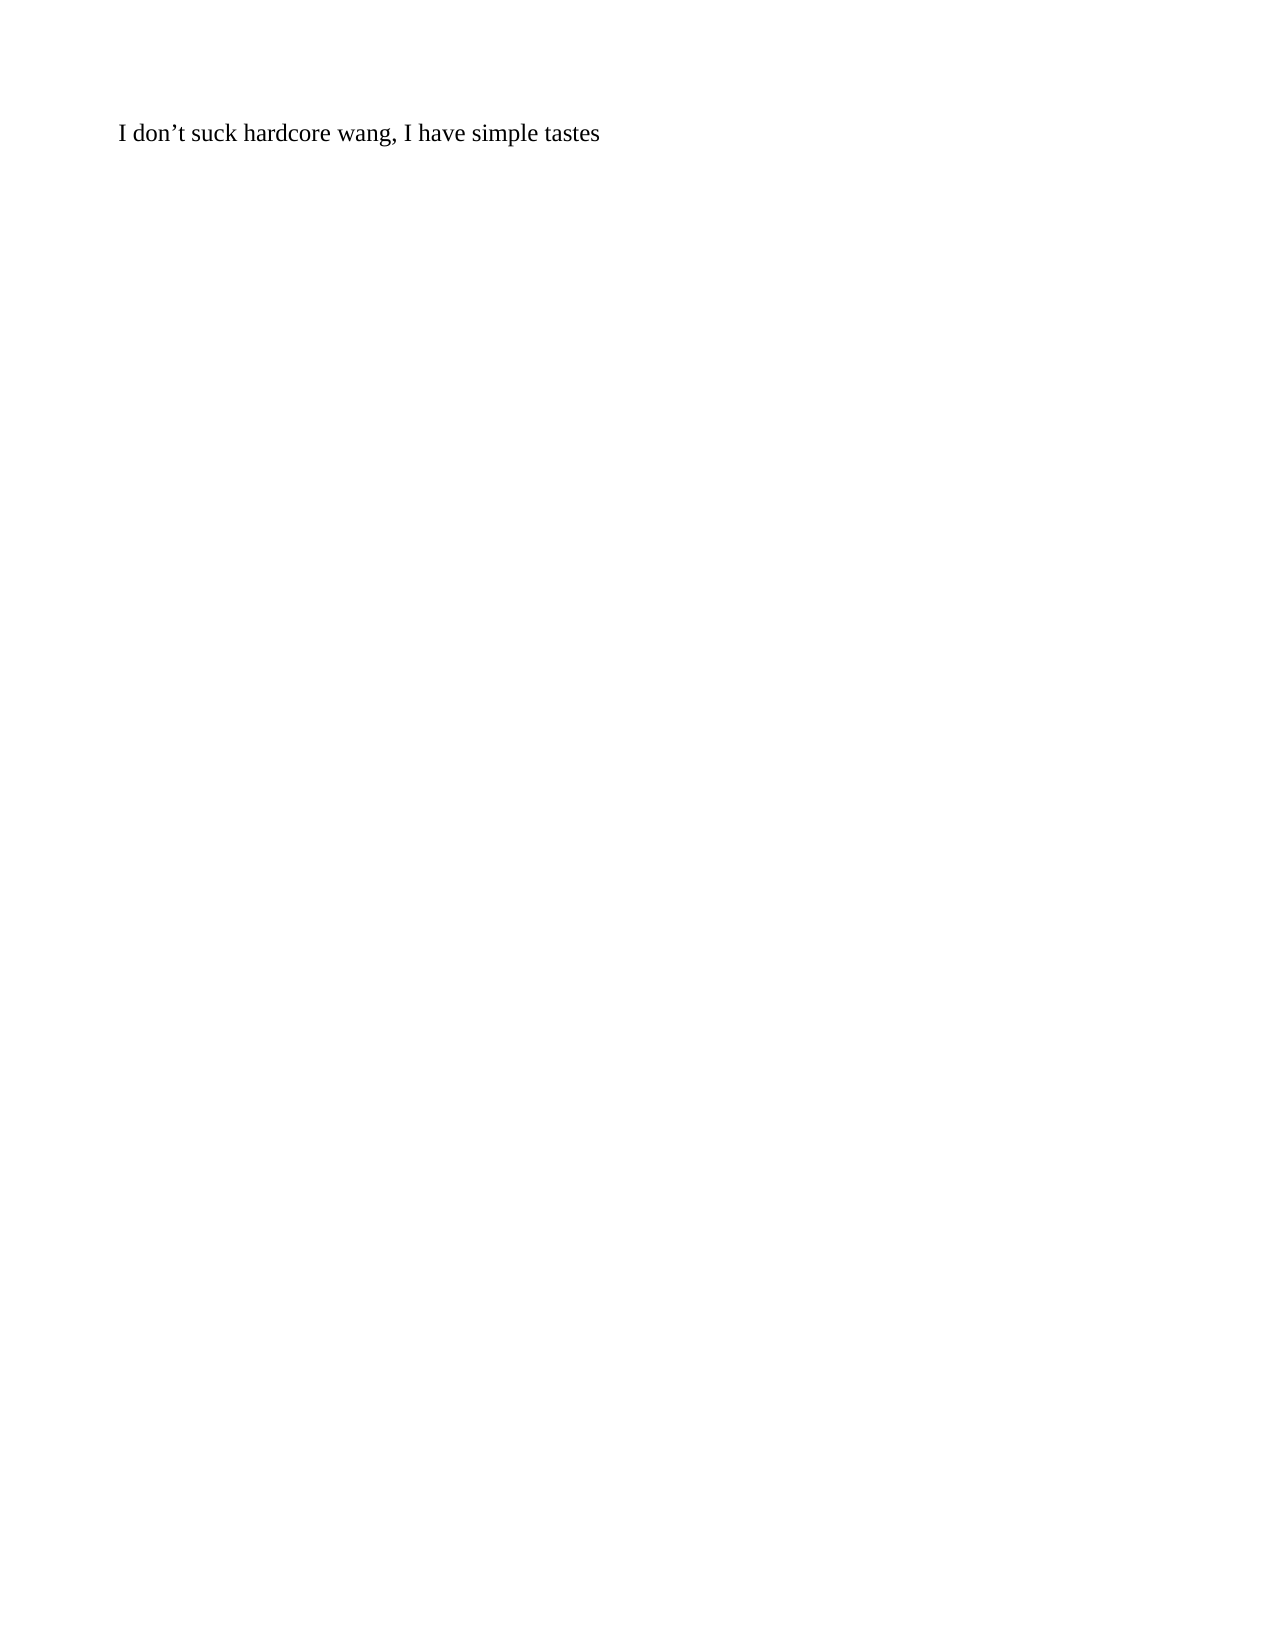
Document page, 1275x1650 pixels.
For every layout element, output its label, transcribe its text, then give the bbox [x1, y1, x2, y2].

text I don’t suck hardcore wang, I have simple tastes [118, 118, 1157, 147]
